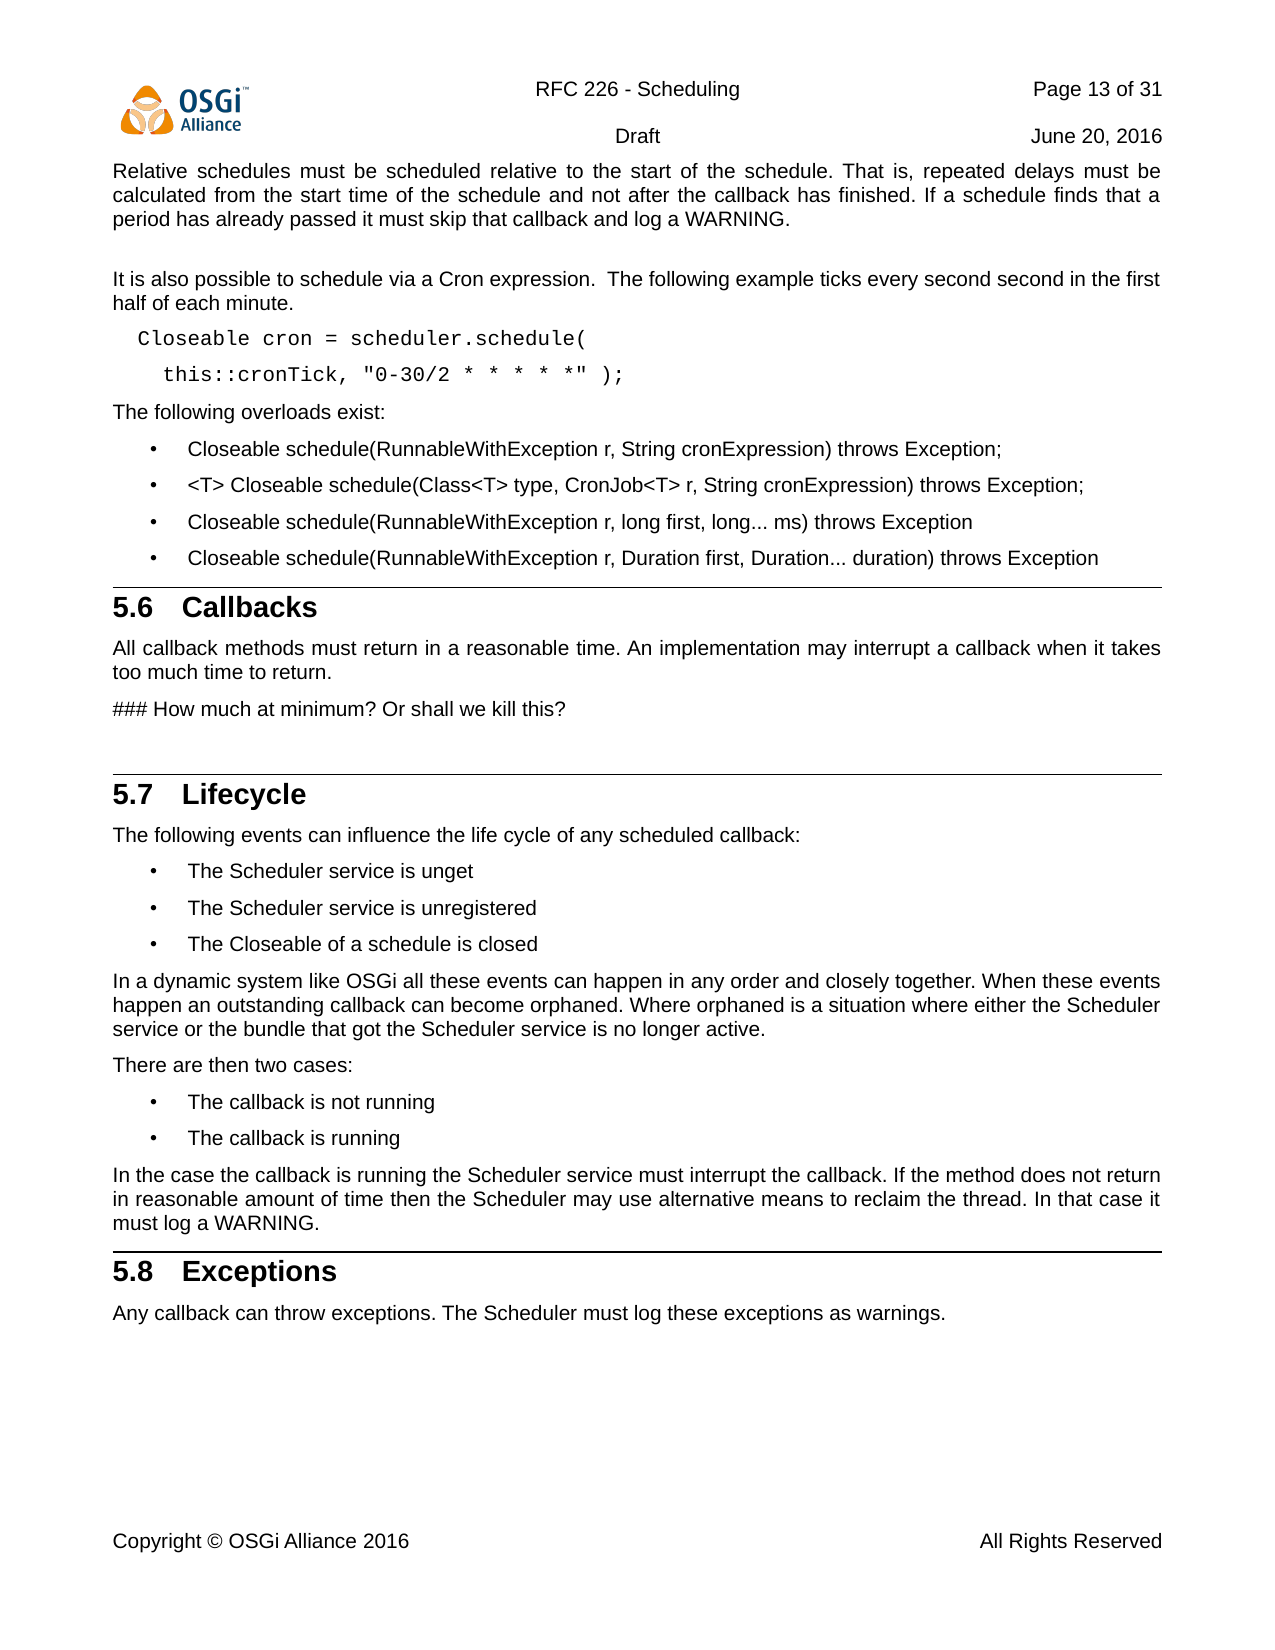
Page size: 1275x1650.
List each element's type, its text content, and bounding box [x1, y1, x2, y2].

text ### How much at minimum? Or shall we kill this? [112, 696, 1162, 720]
list The Closeable of a schedule is closed [150, 932, 1162, 956]
subtitle Exceptions [112, 1252, 1162, 1288]
list Closeable schedule(RunnableWithException r, long first, long... ms) throws Exception [150, 509, 1162, 534]
text All callback methods must return in a reasonable time. An implementation may interrupt a callback when it takes too much time to return. [112, 636, 1162, 684]
text Closeable cron = scheduler.schedule( [112, 328, 1162, 351]
list Closeable schedule(RunnableWithException r, String cronExpression) throws Exception; [150, 436, 1162, 461]
list The Scheduler service is unregistered [150, 896, 1162, 920]
text It is also possible to schedule via a Cron expression. The following example ticks every second second in the first half of each minute. [112, 267, 1162, 315]
list <T> Closeable schedule(Class<T> type, CronJob<T> r, String cronExpression) throws Exception; [150, 473, 1162, 497]
text Any callback can throw exceptions. The Scheduler must log these exceptions as warnings. [112, 1301, 1162, 1324]
text Relative schedules must be scheduled relative to the start of the schedule. That is, repeated delays must be calculated from the start time of the schedule and not after the callback has finished. If a schedule finds that a period has already passed it must skip that callback and log a WARNING. [112, 159, 1162, 231]
text In a dynamic system like OSGi all these events can happen in any order and closely together. When these events happen an outstanding callback can become orphaned. Where orphaned is a situation where either the Scheduler service or the bundle that got the Scheduler service is no longer active. [112, 969, 1162, 1041]
text The following events can influence the life cycle of any scheduled callback: [112, 823, 1162, 847]
text The following overloads exist: [112, 400, 1162, 424]
list The callback is not running [150, 1090, 1162, 1114]
list The callback is running [150, 1126, 1162, 1150]
subtitle Callbacks [112, 588, 1162, 623]
text In the case the callback is running the Scheduler service must interrupt the callback. If the method does not return in reasonable amount of time then the Scheduler may use alternative means to reclaim the thread. In that case it must log a WARNING. [112, 1163, 1162, 1235]
text There are then two cases: [112, 1053, 1162, 1077]
list Closeable schedule(RunnableWithException r, Duration first, Duration... duration) throws Exception [150, 546, 1162, 570]
picture [113, 78, 257, 142]
list The Scheduler service is unget [150, 859, 1162, 883]
subtitle Lifecycle [112, 775, 1162, 810]
text this::cronTick, "0-30/2 * * * * *" ); [112, 364, 1162, 387]
